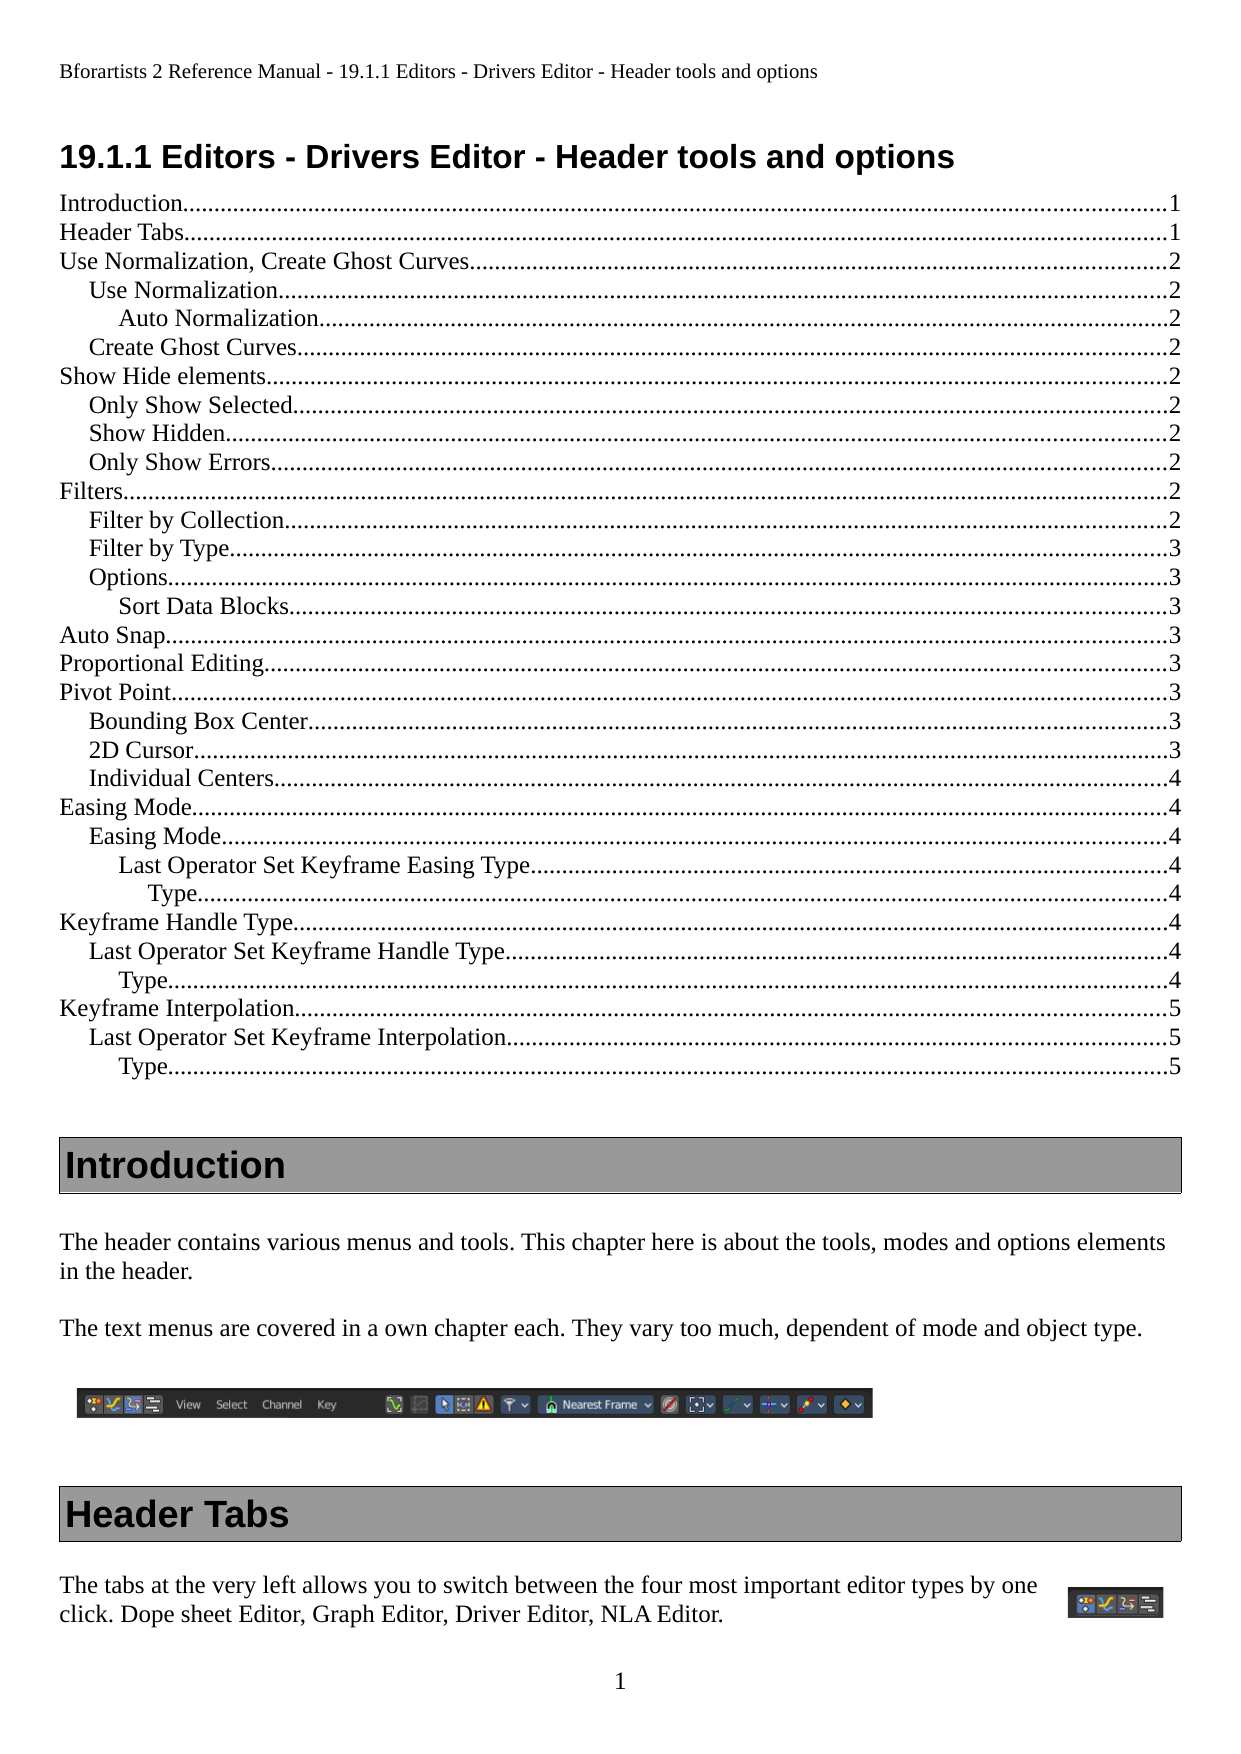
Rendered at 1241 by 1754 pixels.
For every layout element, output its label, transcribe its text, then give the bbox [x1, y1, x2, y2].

text Show Hide elements 2 [59, 361, 1181, 390]
text Use Normalization 2 [88, 275, 1181, 303]
text 2D Cursor 3 [88, 735, 1181, 763]
text Only Show Errors 2 [88, 447, 1181, 476]
table_header Header Tabs [60, 1487, 1181, 1541]
text Auto Snap 3 [59, 620, 1181, 648]
text Proportional Editing 3 [59, 648, 1181, 677]
text Type 4 [147, 878, 1181, 907]
text Create Ghost Curves 2 [88, 332, 1181, 361]
text Pivot Point 3 [59, 677, 1181, 706]
picture [76, 1388, 873, 1418]
text Easing Mode 4 [88, 821, 1181, 850]
text Type 4 [118, 965, 1181, 993]
text Show Hidden 2 [88, 418, 1181, 447]
text Introduction 1 [59, 188, 1181, 217]
text Only Show Selected 2 [88, 390, 1181, 418]
table_header Introduction [60, 1138, 1181, 1192]
text Filters 2 [59, 476, 1181, 505]
text Easing Mode 4 [59, 792, 1181, 821]
text Keyframe Handle Type 4 [59, 907, 1181, 936]
text Individual Centers 4 [88, 763, 1181, 792]
text Filter by Type 3 [88, 533, 1181, 562]
text The header contains various menus and tools. This chapter here is about the tools, modes and options elements in the header. [59, 1227, 1181, 1284]
subtitle 19.1.1 Editors - Drivers Editor - Header tools and options [59, 138, 1181, 176]
text Auto Normalization 2 [118, 303, 1181, 332]
text The text menus are covered in a own chapter each. They vary too much, dependent of mode and object type. [59, 1313, 1181, 1342]
text Use Normalization, Create Ghost Curves 2 [59, 246, 1181, 275]
text Last Operator Set Keyframe Handle Type 4 [88, 936, 1181, 965]
text Last Operator Set Keyframe Interpolation 5 [88, 1022, 1181, 1051]
text Sort Data Blocks 3 [118, 591, 1181, 620]
text Keyframe Interpolation 5 [59, 993, 1181, 1022]
picture [1067, 1587, 1164, 1618]
text Header Tabs 1 [59, 217, 1181, 246]
text Filter by Collection 2 [88, 505, 1181, 533]
text Bounding Box Center 3 [88, 706, 1181, 735]
text Last Operator Set Keyframe Easing Type 4 [118, 850, 1181, 878]
text The tabs at the very left allows you to switch between the four most important editor types by one click. Dope sheet Editor, Graph Editor, Driver Editor, NLA Editor. [59, 1570, 1181, 1627]
text Type 5 [118, 1051, 1181, 1080]
text Options 3 [88, 562, 1181, 591]
